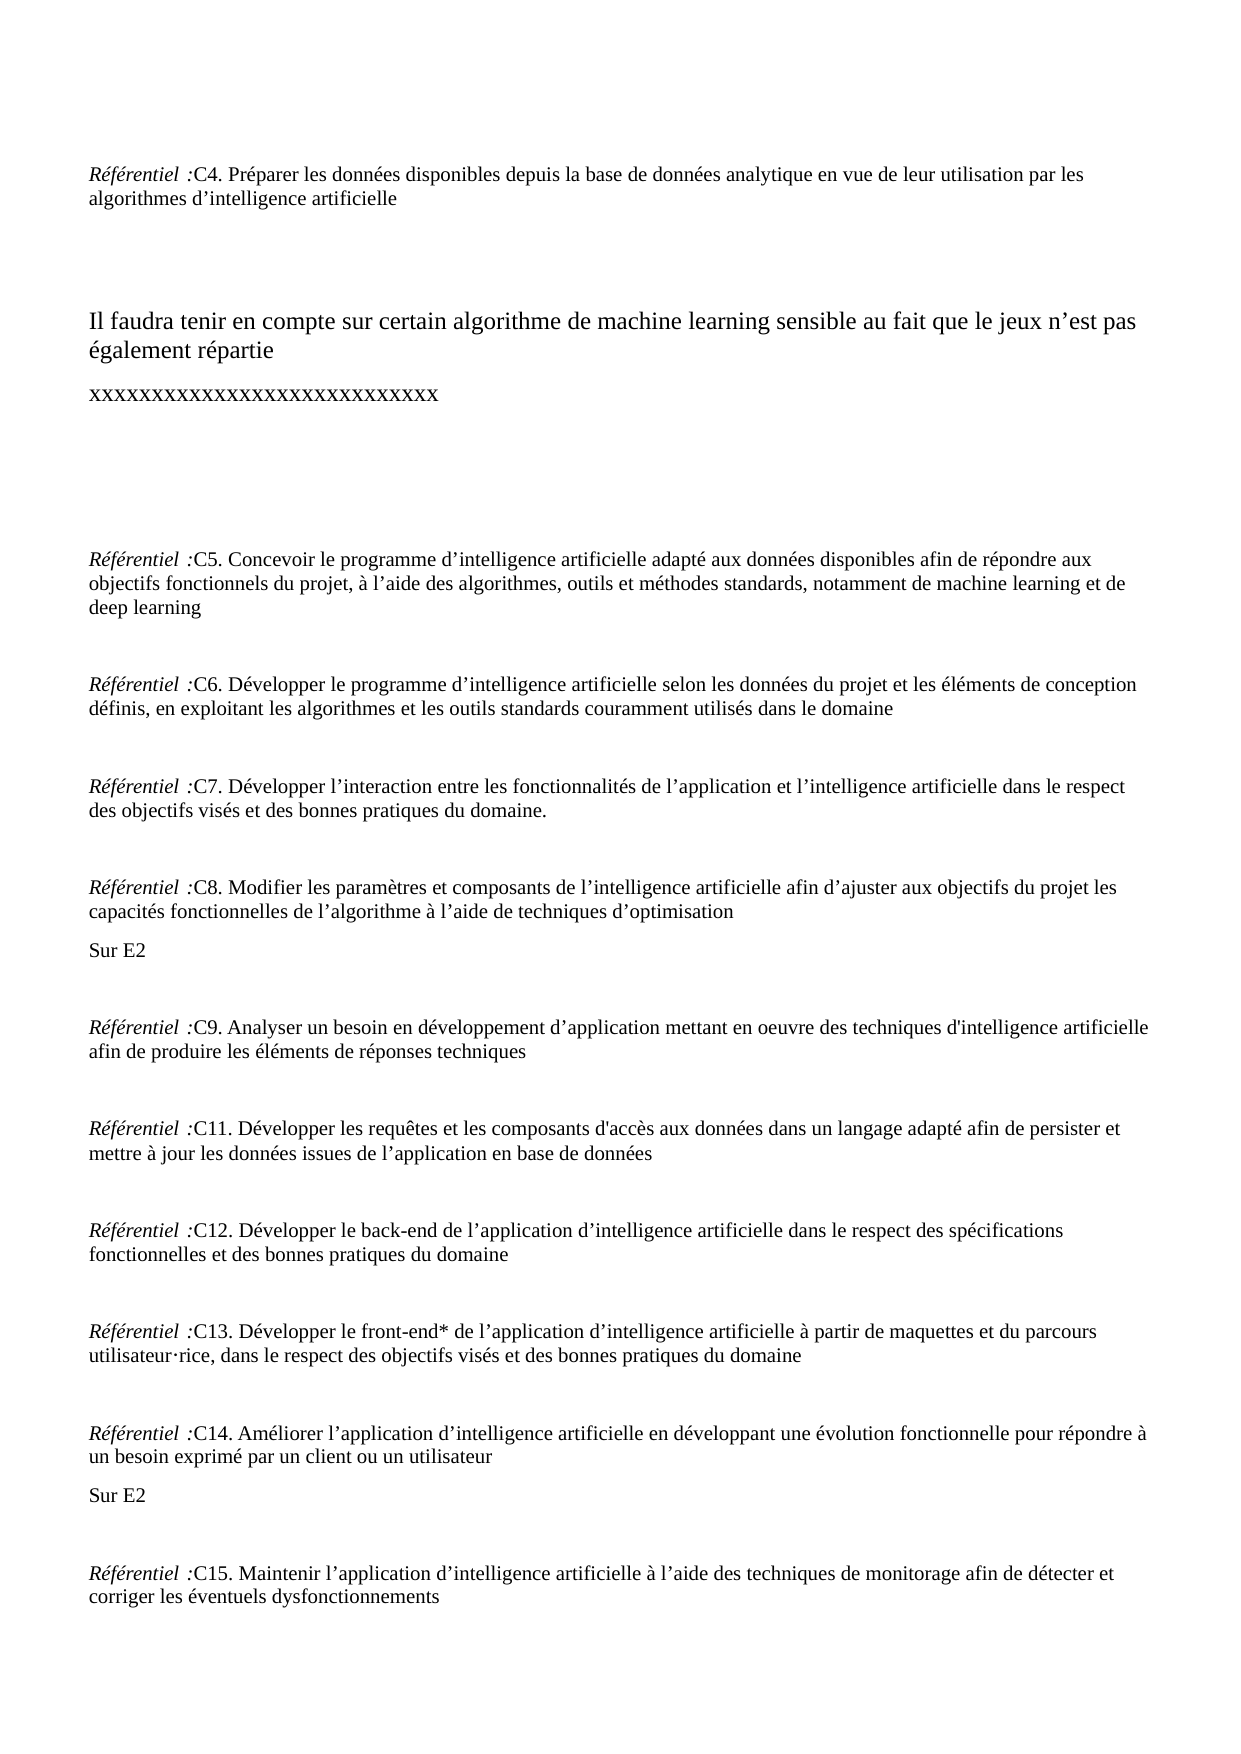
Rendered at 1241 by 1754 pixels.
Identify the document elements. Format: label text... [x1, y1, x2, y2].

text Référentiel :C4. Préparer les données disponibles depuis la base de données analytique en vue de leur utilisation par les algorithmes d’intelligence artificielle [88, 161, 1152, 209]
text Il faudra tenir en compte sur certain algorithme de machine learning sensible au fait que le jeux n’est pas également répartie [88, 306, 1152, 364]
text Référentiel :C7. Développer l’interaction entre les fonctionnalités de l’application et l’intelligence artificielle dans le respect des objectifs visés et des bonnes pratiques du domaine. [88, 774, 1152, 822]
text Référentiel :C13. Développer le front-end* de l’application d’intelligence artificielle à partir de maquettes et du parcours utilisateur⋅rice, dans le respect des objectifs visés et des bonnes pratiques du domaine [88, 1319, 1152, 1367]
text Référentiel :C12. Développer le back-end de l’application d’intelligence artificielle dans le respect des spécifications fonctionnelles et des bonnes pratiques du domaine [88, 1218, 1152, 1266]
text xxxxxxxxxxxxxxxxxxxxxxxxxxxx [88, 378, 1152, 407]
text Référentiel :C15. Maintenir l’application d’intelligence artificielle à l’aide des techniques de monitorage afin de détecter et corriger les éventuels dysfonctionnements [88, 1560, 1152, 1608]
text Référentiel :C9. Analyser un besoin en développement d’application mettant en oeuvre des techniques d'intelligence artificielle afin de produire les éléments de réponses techniques [88, 1015, 1152, 1063]
text Référentiel :C5. Concevoir le programme d’intelligence artificielle adapté aux données disponibles afin de répondre aux objectifs fonctionnels du projet, à l’aide des algorithmes, outils et méthodes standards, notamment de machine learning et de deep learning [88, 547, 1152, 619]
text Référentiel :C14. Améliorer l’application d’intelligence artificielle en développant une évolution fonctionnelle pour répondre à un besoin exprimé par un client ou un utilisateur [88, 1420, 1152, 1468]
text Sur E2 [88, 1483, 1152, 1507]
text Sur E2 [88, 938, 1152, 962]
text Référentiel :C8. Modifier les paramètres et composants de l’intelligence artificielle afin d’ajuster aux objectifs du projet les capacités fonctionnelles de l’algorithme à l’aide de techniques d’optimisation [88, 875, 1152, 923]
text Référentiel :C6. Développer le programme d’intelligence artificielle selon les données du projet et les éléments de conception définis, en exploitant les algorithmes et les outils standards couramment utilisés dans le domaine [88, 672, 1152, 720]
text Référentiel :C11. Développer les requêtes et les composants d'accès aux données dans un langage adapté afin de persister et mettre à jour les données issues de l’application en base de données [88, 1116, 1152, 1164]
